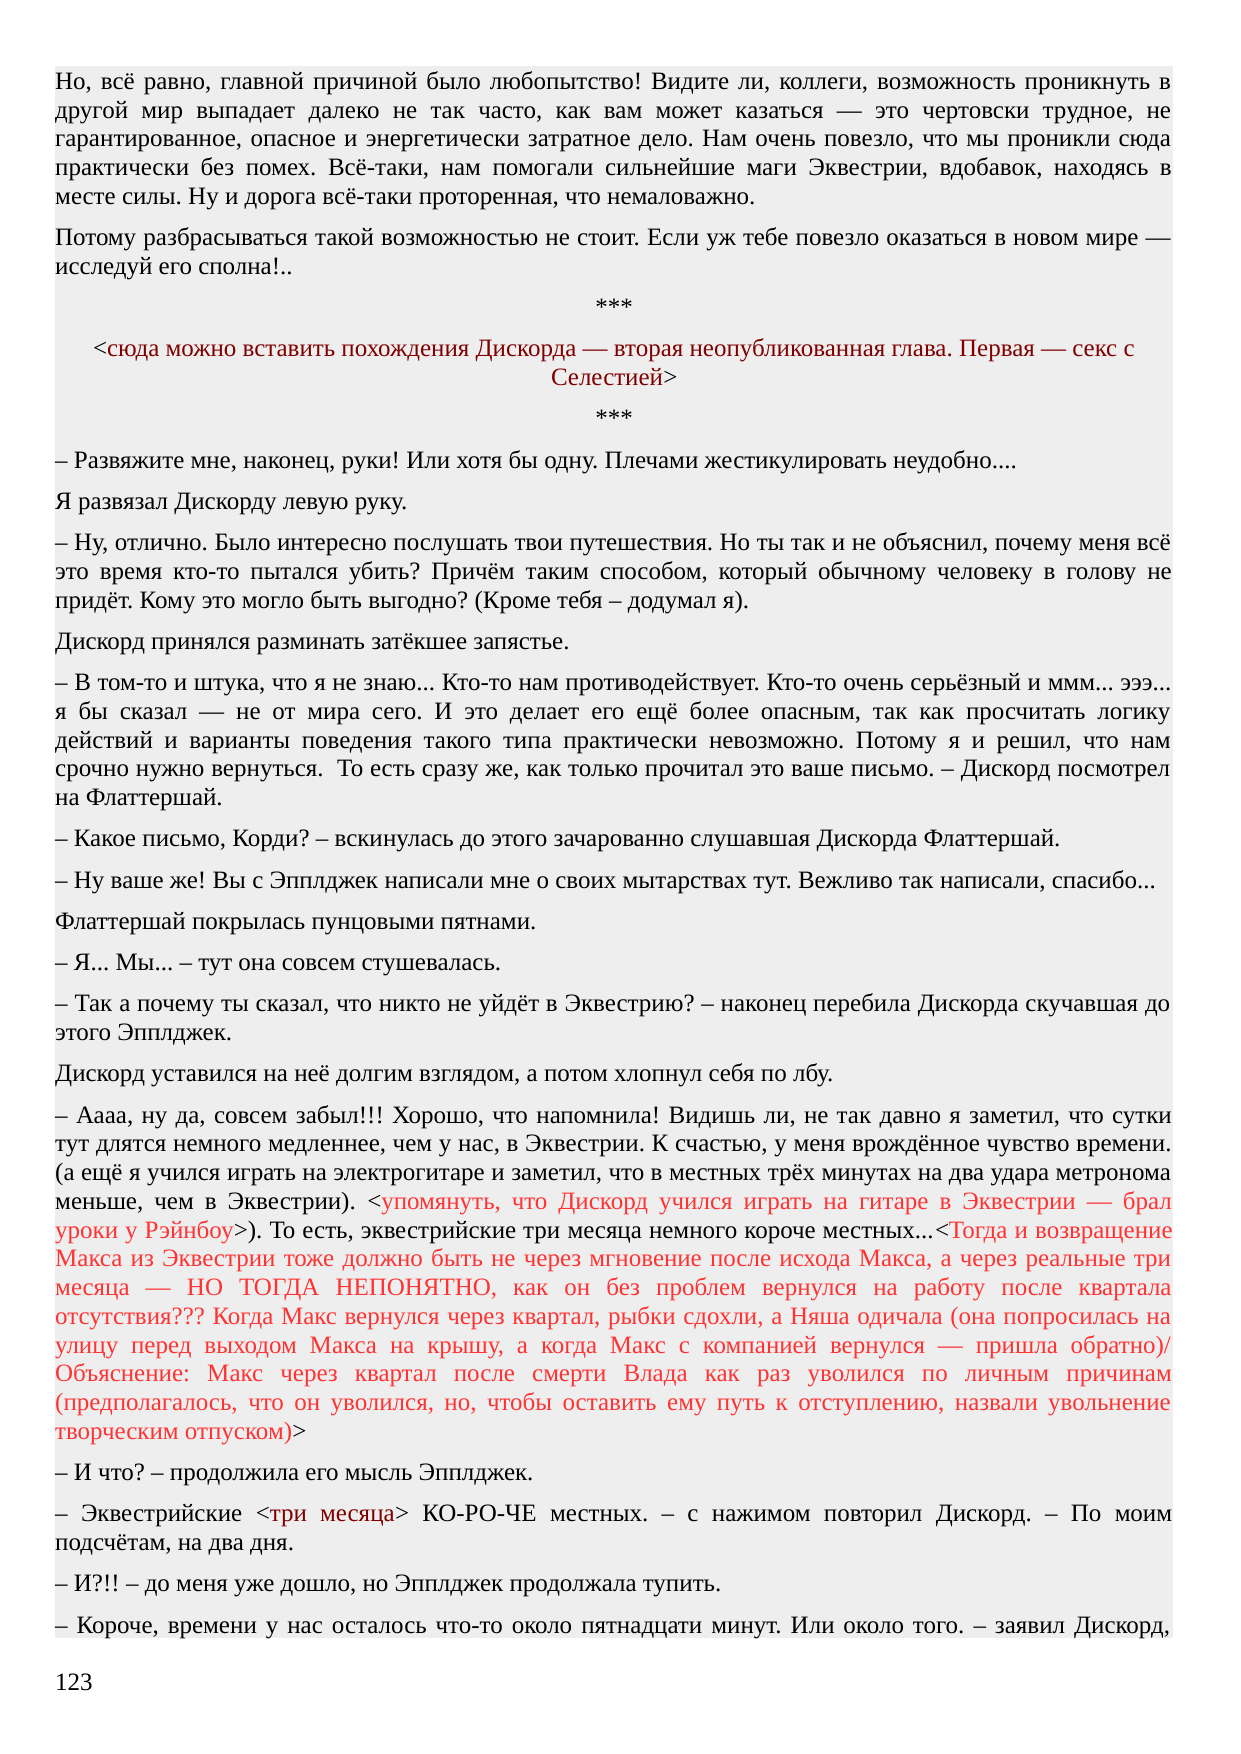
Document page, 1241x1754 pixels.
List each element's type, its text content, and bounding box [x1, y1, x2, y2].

text Потому разбрасываться такой возможностью не стоит. Если уж тебе повезло оказаться в новом мире — исследуй его сполна!.. [55, 222, 1173, 280]
text Дискорд уставился на неё долгим взглядом, а потом хлопнул себя по лбу. [55, 1058, 1173, 1087]
text – И что? – продолжила его мысль Эпплджек. [55, 1457, 1173, 1486]
text Флаттершай покрылась пунцовыми пятнами. [55, 906, 1173, 935]
text – Так а почему ты сказал, что никто не уйдёт в Эквестрию? – наконец перебила Дискорда скучавшая до этого Эпплджек. [55, 988, 1173, 1046]
text – Эквестрийские <три месяца> КО-РО-ЧЕ местных. – с нажимом повторил Дискорд. – По моим подсчётам, на два дня. [55, 1498, 1173, 1556]
text Дискорд принялся разминать затёкшее запястье. [55, 626, 1173, 655]
text Но, всё равно, главной причиной было любопытство! Видите ли, коллеги, возможность проникнуть в другой мир выпадает далеко не так часто, как вам может казаться — это чертовски трудное, не гарантированное, опасное и энергетически затратное дело. Нам очень повезло, что мы проникли сюда практически без помех. Всё-таки, нам помогали сильнейшие маги Эквестрии, вдобавок, находясь в месте силы. Ну и дорога всё-таки проторенная, что немаловажно. [55, 66, 1173, 210]
text – Ну, отлично. Было интересно послушать твои путешествия. Но ты так и не объяснил, почему меня всё это время кто-то пытался убить? Причём таким способом, который обычному человеку в голову не придёт. Кому это могло быть выгодно? (Кроме тебя – додумал я). [55, 527, 1173, 613]
text – Аааа, ну да, совсем забыл!!! Хорошо, что напомнила! Видишь ли, не так давно я заметил, что сутки тут длятся немного медленнее, чем у нас, в Эквестрии. К счастью, у меня врождённое чувство времени. (а ещё я учился играть на электрогитаре и заметил, что в местных трёх минутах на два удара метронома меньше, чем в Эквестрии). <упомянуть, что Дискорд учился играть на гитаре в Эквестрии — брал уроки у Рэйнбоу>). То есть, эквестрийские три месяца немного короче местных...<Тогда и возвращение Макса из Эквестрии тоже должно быть не через мгновение после исхода Макса, а через реальные три месяца — НО ТОГДА НЕПОНЯТНО, как он без проблем вернулся на работу после квартала отсутствия??? Когда Макс вернулся через квартал, рыбки сдохли, а Няша одичала (она попросилась на улицу перед выходом Макса на крышу, а когда Макс с компанией вернулся — пришла обратно)/ Объяснение: Макс через квартал после смерти Влада как раз уволился по личным причинам (предполагалось, что он уволился, но, чтобы оставить ему путь к отступлению, назвали увольнение творческим отпуском)> [55, 1100, 1173, 1445]
text – И?!! – до меня уже дошло, но Эпплджек продолжала тупить. [55, 1568, 1173, 1597]
text *** [55, 292, 1173, 321]
text – Какое письмо, Корди? – вскинулась до этого зачарованно слушавшая Дискорда Флаттершай. [55, 823, 1173, 852]
text – Я... Мы... – тут она совсем стушевалась. [55, 947, 1173, 976]
text Я развязал Дискорду левую руку. [55, 486, 1173, 515]
text – Ну ваше же! Вы с Эпплджек написали мне о своих мытарствах тут. Вежливо так написали, спасибо... [55, 865, 1173, 893]
text – В том-то и штука, что я не знаю... Кто-то нам противодействует. Кто-то очень серьёзный и ммм... эээ... я бы сказал — не от мира сего. И это делает его ещё более опасным, так как просчитать логику действий и варианты поведения такого типа практически невозможно. Потому я и решил, что нам срочно нужно вернуться. То есть сразу же, как только прочитал это ваше письмо. – Дискорд посмотрел на Флаттершай. [55, 667, 1173, 811]
text *** [55, 403, 1173, 432]
text – Развяжите мне, наконец, руки! Или хотя бы одну. Плечами жестикулировать неудобно.... [55, 445, 1173, 473]
text <сюда можно вставить похождения Дискорда — вторая неопубликованная глава. Первая — секс с Селестией> [55, 333, 1173, 391]
text – Короче, времени у нас осталось что-то около пятнадцати минут. Или около того. – заявил Дискорд, [55, 1610, 1173, 1638]
